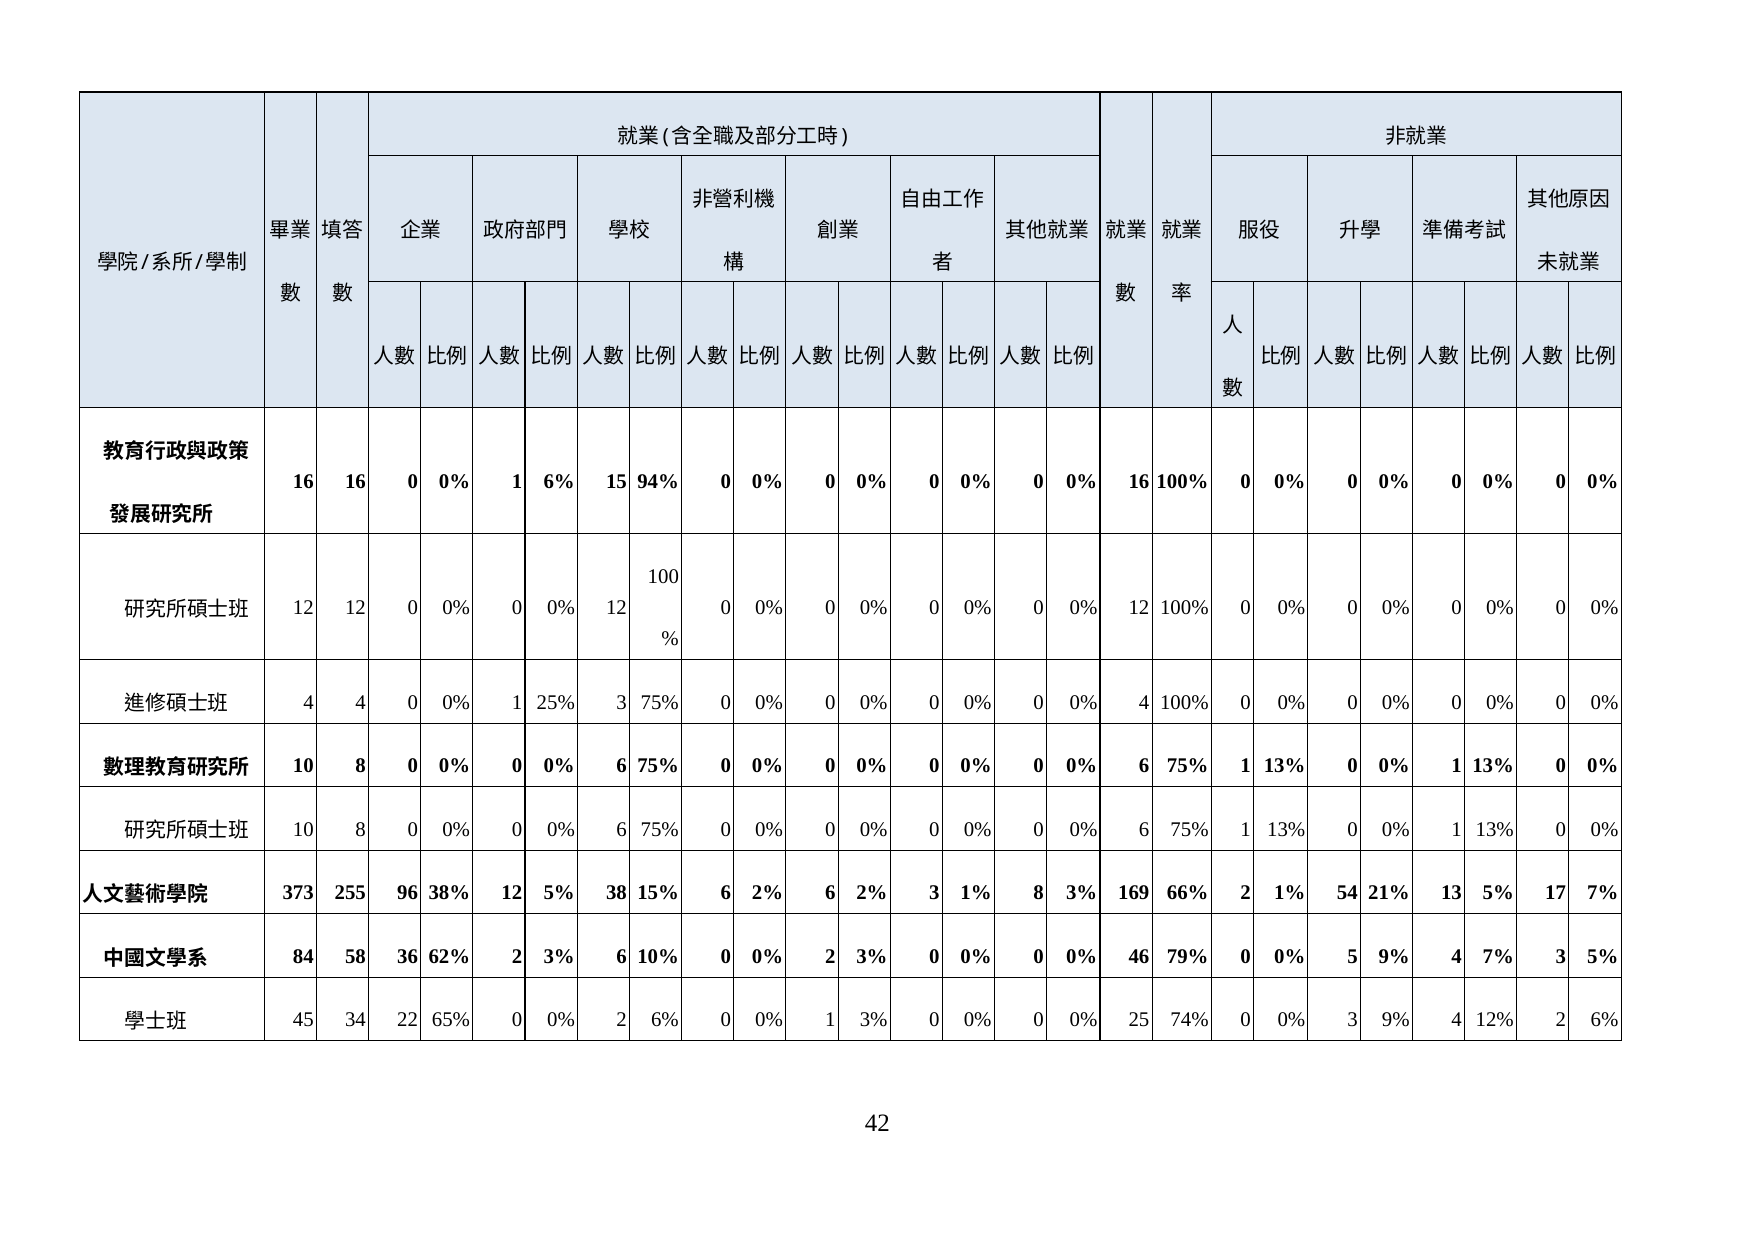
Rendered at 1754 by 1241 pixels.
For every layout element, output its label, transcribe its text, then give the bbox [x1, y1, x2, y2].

table_cell 0% [526, 787, 577, 850]
table_cell 人數 [369, 282, 420, 407]
table_cell 6% [526, 408, 577, 533]
table_cell 0 [786, 724, 838, 786]
table_cell 6 [578, 787, 629, 850]
table_cell 16 [1101, 408, 1152, 533]
table_cell 0 [682, 914, 733, 977]
table_cell 16 [317, 408, 368, 533]
table_cell 比例 [1465, 282, 1516, 407]
table_cell 58 [317, 914, 368, 977]
table_cell 0% [421, 724, 472, 786]
table_cell 5% [526, 851, 577, 913]
table_cell 25 [1101, 978, 1152, 1040]
table_cell 學士班 [80, 978, 264, 1040]
table_cell 4 [1413, 978, 1464, 1040]
table_cell 1 [473, 660, 524, 723]
table_cell 創業 [786, 156, 890, 281]
table_cell 0% [839, 408, 890, 533]
table_cell 0% [943, 534, 994, 659]
table_cell 比例 [1047, 282, 1099, 407]
table_cell 0% [943, 408, 994, 533]
table_cell 0% [1047, 914, 1099, 977]
table_cell 10% [630, 914, 681, 977]
table_cell 0% [734, 724, 785, 786]
table_cell 0 [682, 787, 733, 850]
table_cell 66% [1153, 851, 1211, 913]
table_cell 0% [1254, 660, 1307, 723]
table_cell 0% [943, 978, 994, 1040]
table_cell 0 [891, 408, 942, 533]
table_cell 3 [891, 851, 942, 913]
table_cell 升學 [1308, 156, 1412, 281]
table_cell 13 [1413, 851, 1464, 913]
table_cell 0 [1308, 660, 1360, 723]
table_cell 0 [473, 787, 524, 850]
table_cell 94% [630, 408, 681, 533]
table_cell 1 [786, 978, 838, 1040]
table_cell 46 [1101, 914, 1152, 977]
table_cell 5% [1465, 851, 1516, 913]
table_cell 0% [1569, 724, 1621, 786]
table_cell 45 [265, 978, 316, 1040]
table_cell 進修碩士班 [80, 660, 264, 723]
table_cell 0% [1361, 408, 1412, 533]
table_cell 6 [1101, 724, 1152, 786]
table_cell 比例 [734, 282, 785, 407]
table_cell 0 [1308, 724, 1360, 786]
table_cell 4 [1101, 660, 1152, 723]
table_cell 0% [1361, 534, 1412, 659]
table_cell 15 [578, 408, 629, 533]
table_cell 人數 [682, 282, 733, 407]
table_cell 0 [1212, 408, 1253, 533]
table_cell 75% [630, 787, 681, 850]
table_cell 0 [1413, 534, 1464, 659]
table_cell 教育行政與政策發展研究所 [80, 408, 264, 533]
table_cell 0% [1569, 660, 1621, 723]
table_cell 2 [1517, 978, 1568, 1040]
table_cell 2% [839, 851, 890, 913]
table_cell 10 [265, 724, 316, 786]
table_cell 0 [682, 408, 733, 533]
table_cell 4 [317, 660, 368, 723]
table_cell 0 [891, 978, 942, 1040]
table_cell 0% [943, 787, 994, 850]
table_cell 0 [995, 978, 1046, 1040]
table_cell 0% [421, 534, 472, 659]
table_cell 1% [1254, 851, 1307, 913]
table_cell 0% [1047, 724, 1099, 786]
table_cell 79% [1153, 914, 1211, 977]
table_cell 0 [1308, 534, 1360, 659]
table_cell 0 [1413, 408, 1464, 533]
table_cell 0 [369, 534, 420, 659]
table_cell 0 [1413, 660, 1464, 723]
table_cell 38% [421, 851, 472, 913]
table_cell 3 [1308, 978, 1360, 1040]
table_cell 人數 [786, 282, 838, 407]
table_cell 人文藝術學院 [80, 851, 264, 913]
table_cell 比例 [1569, 282, 1621, 407]
table_cell 中國文學系 [80, 914, 264, 977]
table_cell 6 [578, 724, 629, 786]
table_cell 人數 [1308, 282, 1360, 407]
table_cell 0 [995, 724, 1046, 786]
table_cell 0% [839, 534, 890, 659]
table_cell 84 [265, 914, 316, 977]
table_cell 22 [369, 978, 420, 1040]
table_cell 0% [734, 978, 785, 1040]
table_header 畢業數 [265, 93, 316, 407]
table_cell 政府部門 [473, 156, 577, 281]
table_cell 3% [1047, 851, 1099, 913]
table_cell 比例 [1254, 282, 1307, 407]
table_cell 0% [1465, 408, 1516, 533]
table_cell 人數 [1413, 282, 1464, 407]
table_cell 3% [839, 978, 890, 1040]
table_cell 5% [1569, 914, 1621, 977]
table_cell 100% [1153, 534, 1211, 659]
table_cell 1 [473, 408, 524, 533]
table_cell 研究所碩士班 [80, 787, 264, 850]
table_cell 0% [1361, 660, 1412, 723]
table_cell 比例 [839, 282, 890, 407]
table_cell 0 [786, 660, 838, 723]
table_cell 0% [734, 787, 785, 850]
table_cell 比例 [1361, 282, 1412, 407]
table_cell 4 [265, 660, 316, 723]
table_cell 0% [734, 914, 785, 977]
table_cell 0 [473, 978, 524, 1040]
table_cell 比例 [630, 282, 681, 407]
table_header 非就業 [1212, 93, 1621, 155]
table_cell 0% [526, 724, 577, 786]
table_cell 服役 [1212, 156, 1307, 281]
table_cell 1 [1212, 787, 1253, 850]
table_cell 0 [786, 787, 838, 850]
table_cell 255 [317, 851, 368, 913]
table_cell 0 [369, 724, 420, 786]
table_cell 0% [943, 914, 994, 977]
table_cell 企業 [369, 156, 472, 281]
table_cell 0% [943, 724, 994, 786]
table_cell 6 [786, 851, 838, 913]
table_cell 數理教育研究所 [80, 724, 264, 786]
table_cell 13% [1254, 724, 1307, 786]
table_cell 12 [1101, 534, 1152, 659]
table_cell 21% [1361, 851, 1412, 913]
table_cell 1 [1212, 724, 1253, 786]
table_cell 75% [630, 724, 681, 786]
table_cell 13% [1254, 787, 1307, 850]
table_cell 0 [995, 408, 1046, 533]
table_cell 16 [265, 408, 316, 533]
table_cell 100% [1153, 408, 1211, 533]
table_cell 3% [839, 914, 890, 977]
table_cell 36 [369, 914, 420, 977]
table_cell 0 [682, 978, 733, 1040]
table_cell 0 [891, 660, 942, 723]
table_cell 其他就業 [995, 156, 1099, 281]
table_cell 0% [1047, 660, 1099, 723]
table_cell 7% [1465, 914, 1516, 977]
table_cell 0 [682, 534, 733, 659]
table_cell 0% [1569, 534, 1621, 659]
table_cell 12% [1465, 978, 1516, 1040]
table_cell 54 [1308, 851, 1360, 913]
table_cell 75% [630, 660, 681, 723]
table_cell 6 [1101, 787, 1152, 850]
table_cell 2% [734, 851, 785, 913]
table_cell 6 [682, 851, 733, 913]
table_cell 3% [526, 914, 577, 977]
table_cell 0 [682, 660, 733, 723]
table_cell 0% [734, 534, 785, 659]
table_cell 0% [421, 408, 472, 533]
table_cell 0% [1361, 724, 1412, 786]
table_cell 0 [786, 534, 838, 659]
table_cell 0 [995, 534, 1046, 659]
table_cell 8 [995, 851, 1046, 913]
table_cell 0 [1308, 408, 1360, 533]
table_header 就業數 [1101, 93, 1152, 407]
table_cell 0% [1465, 534, 1516, 659]
table_cell 0 [1517, 408, 1568, 533]
table_cell 17 [1517, 851, 1568, 913]
table_cell 0 [1517, 724, 1568, 786]
table_cell 人數 [578, 282, 629, 407]
table_cell 1 [1413, 724, 1464, 786]
table_cell 0 [682, 724, 733, 786]
table_cell 0% [1047, 787, 1099, 850]
table_cell 0% [734, 660, 785, 723]
table_cell 準備考試 [1413, 156, 1516, 281]
table_cell 12 [473, 851, 524, 913]
table_cell 0 [891, 787, 942, 850]
table_cell 0 [891, 534, 942, 659]
table_cell 1% [943, 851, 994, 913]
table_cell 75% [1153, 724, 1211, 786]
table_cell 0 [995, 787, 1046, 850]
table_cell 0% [1047, 978, 1099, 1040]
table_cell 自由工作者 [891, 156, 994, 281]
table_cell 0% [734, 408, 785, 533]
table_cell 學校 [578, 156, 681, 281]
table_cell 0 [891, 914, 942, 977]
table_cell 人數 [1517, 282, 1568, 407]
table_cell 2 [1212, 851, 1253, 913]
table_cell 6% [1569, 978, 1621, 1040]
table_cell 0% [1254, 534, 1307, 659]
table_cell 0 [473, 534, 524, 659]
table_cell 人數 [891, 282, 942, 407]
table_cell 0 [473, 724, 524, 786]
table_cell 0% [526, 978, 577, 1040]
table_cell 0% [1569, 408, 1621, 533]
table_cell 5 [1308, 914, 1360, 977]
table_cell 比例 [421, 282, 472, 407]
table_cell 人數 [473, 282, 524, 407]
table_cell 非營利機構 [682, 156, 785, 281]
table_cell 研究所碩士班 [80, 534, 264, 659]
table_cell 0 [1212, 914, 1253, 977]
table_cell 比例 [526, 282, 577, 407]
table_cell 0 [1212, 660, 1253, 723]
table_cell 0 [369, 408, 420, 533]
table_cell 0 [369, 787, 420, 850]
table_cell 9% [1361, 978, 1412, 1040]
table_cell 0% [1047, 408, 1099, 533]
table_header 就業率 [1153, 93, 1211, 407]
table_cell 0 [1517, 660, 1568, 723]
table_cell 6% [630, 978, 681, 1040]
table_cell 1 [1413, 787, 1464, 850]
table_cell 34 [317, 978, 368, 1040]
table_cell 0% [1254, 914, 1307, 977]
table_cell 169 [1101, 851, 1152, 913]
table_cell 3 [1517, 914, 1568, 977]
table_cell 373 [265, 851, 316, 913]
table_cell 2 [473, 914, 524, 977]
table_cell 0% [1047, 534, 1099, 659]
table_cell 0% [1254, 408, 1307, 533]
table_cell 0% [839, 660, 890, 723]
table_cell 100% [1153, 660, 1211, 723]
table_cell 12 [317, 534, 368, 659]
table_cell 100% [630, 534, 681, 659]
table_cell 0% [421, 787, 472, 850]
table_cell 65% [421, 978, 472, 1040]
table_cell 0% [1465, 660, 1516, 723]
table_cell 0% [839, 724, 890, 786]
table_cell 7% [1569, 851, 1621, 913]
table_cell 0% [1254, 978, 1307, 1040]
table_cell 0 [1308, 787, 1360, 850]
table_cell 75% [1153, 787, 1211, 850]
table_cell 4 [1413, 914, 1464, 977]
table_cell 12 [265, 534, 316, 659]
table_header 學院/系所/學制 [80, 93, 264, 407]
table_cell 0% [1361, 787, 1412, 850]
table_cell 25% [526, 660, 577, 723]
table_cell 96 [369, 851, 420, 913]
table_header 就業(含全職及部分工時) [369, 93, 1099, 155]
table_cell 13% [1465, 724, 1516, 786]
table_cell 其他原因未就業 [1517, 156, 1621, 281]
table_cell 12 [578, 534, 629, 659]
table_cell 2 [786, 914, 838, 977]
table_cell 0% [1569, 787, 1621, 850]
table_cell 0 [995, 914, 1046, 977]
table_cell 0% [526, 534, 577, 659]
table_cell 0 [1212, 978, 1253, 1040]
table_cell 人數 [1212, 282, 1253, 407]
table_cell 62% [421, 914, 472, 977]
table_cell 0 [1517, 787, 1568, 850]
table_cell 人數 [995, 282, 1046, 407]
table_cell 15% [630, 851, 681, 913]
table_cell 10 [265, 787, 316, 850]
table_cell 0 [786, 408, 838, 533]
table_cell 8 [317, 787, 368, 850]
table_cell 0 [1517, 534, 1568, 659]
table_cell 2 [578, 978, 629, 1040]
table_cell 8 [317, 724, 368, 786]
table_cell 9% [1361, 914, 1412, 977]
table_cell 3 [578, 660, 629, 723]
table_cell 0% [421, 660, 472, 723]
table_cell 0 [369, 660, 420, 723]
table_cell 0 [1212, 534, 1253, 659]
table_cell 13% [1465, 787, 1516, 850]
table_cell 38 [578, 851, 629, 913]
table_cell 0 [995, 660, 1046, 723]
table_header 填答數 [317, 93, 368, 407]
table_cell 6 [578, 914, 629, 977]
table_cell 74% [1153, 978, 1211, 1040]
table_cell 0 [891, 724, 942, 786]
table_cell 0% [943, 660, 994, 723]
table_cell 0% [839, 787, 890, 850]
table_cell 比例 [943, 282, 994, 407]
